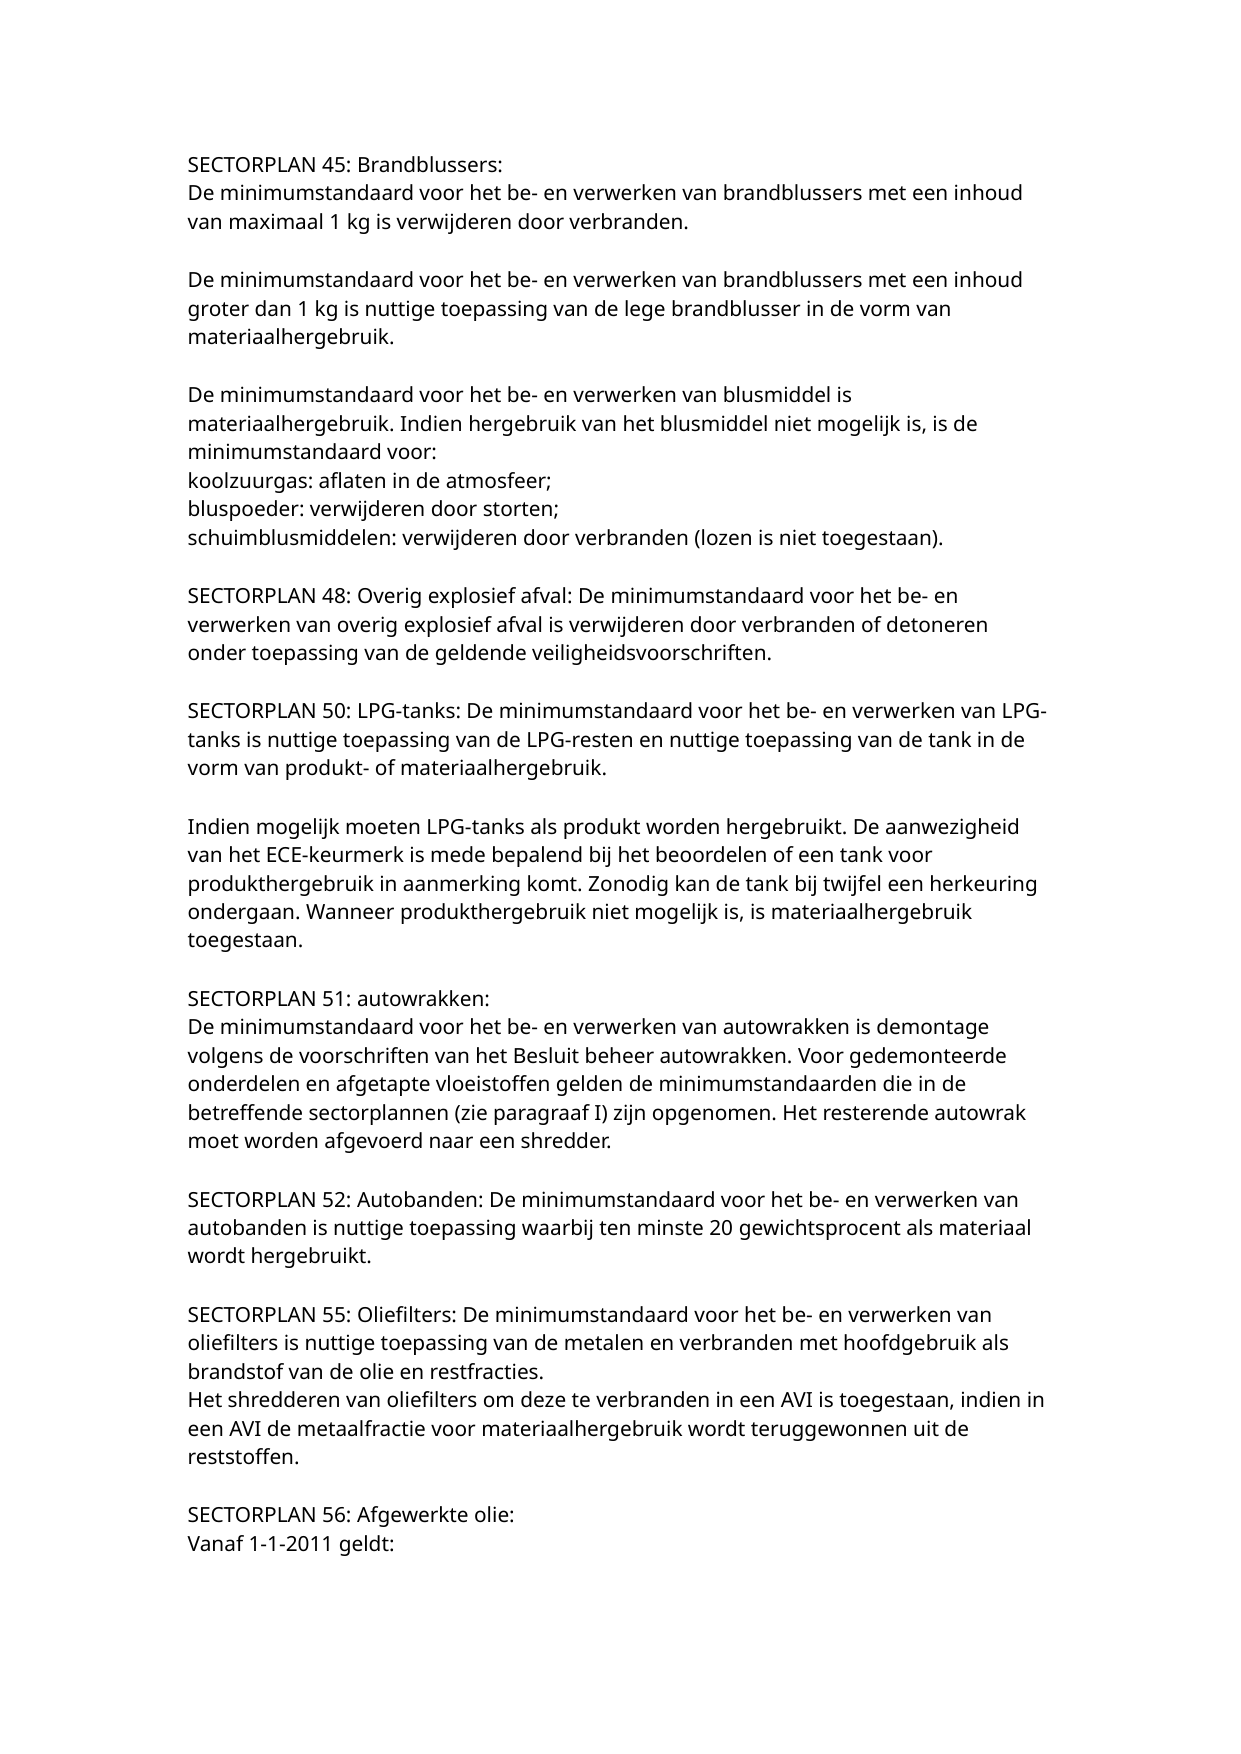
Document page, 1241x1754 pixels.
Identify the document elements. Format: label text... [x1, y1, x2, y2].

text De minimumstandaard voor het be- en verwerken van blusmiddel is materiaalhergebruik. Indien hergebruik van het blusmiddel niet mogelijk is, is de minimumstandaard voor: [187, 381, 1053, 466]
text SECTORPLAN 55: Oliefilters: De minimumstandaard voor het be- en verwerken van oliefilters is nuttige toepassing van de metalen en verbranden met hoofdgebruik als brandstof van de olie en restfracties. [187, 1300, 1053, 1385]
text SECTORPLAN 50: LPG-tanks: De minimumstandaard voor het be- en verwerken van LPG-tanks is nuttige toepassing van de LPG-resten en nuttige toepassing van de tank in de vorm van produkt- of materiaalhergebruik. [187, 697, 1053, 782]
text schuimblusmiddelen: verwijderen door verbranden (lozen is niet toegestaan). [187, 523, 1053, 551]
text Vanaf 1-1-2011 geldt: [187, 1529, 1053, 1557]
text Het shredderen van oliefilters om deze te verbranden in een AVI is toegestaan, indien in een AVI de metaalfractie voor materiaalhergebruik wordt teruggewonnen uit de reststoffen. [187, 1385, 1053, 1471]
text SECTORPLAN 45: Brandblussers: [187, 150, 1053, 178]
text Indien mogelijk moeten LPG-tanks als produkt worden hergebruikt. De aanwezigheid van het ECE-keurmerk is mede bepalend bij het beoordelen of een tank voor produkthergebruik in aanmerking komt. Zonodig kan de tank bij twijfel een herkeuring ondergaan. Wanneer produkthergebruik niet mogelijk is, is materiaalhergebruik toegestaan. [187, 812, 1053, 954]
text SECTORPLAN 52: Autobanden: De minimumstandaard voor het be- en verwerken van autobanden is nuttige toepassing waarbij ten minste 20 gewichtsprocent als materiaal wordt hergebruikt. [187, 1185, 1053, 1270]
text SECTORPLAN 48: Overig explosief afval: De minimumstandaard voor het be- en verwerken van overig explosief afval is verwijderen door verbranden of detoneren onder toepassing van de geldende veiligheidsvoorschriften. [187, 581, 1053, 667]
text bluspoeder: verwijderen door storten; [187, 494, 1053, 523]
text SECTORPLAN 51: autowrakken: [187, 984, 1053, 1012]
text koolzuurgas: aflaten in de atmosfeer; [187, 466, 1053, 494]
text De minimumstandaard voor het be- en verwerken van brandblussers met een inhoud van maximaal 1 kg is verwijderen door verbranden. [187, 178, 1053, 235]
text SECTORPLAN 56: Afgewerkte olie: [187, 1501, 1053, 1529]
text De minimumstandaard voor het be- en verwerken van brandblussers met een inhoud groter dan 1 kg is nuttige toepassing van de lege brandblusser in de vorm van materiaalhergebruik. [187, 265, 1053, 351]
text De minimumstandaard voor het be- en verwerken van autowrakken is demontage volgens de voorschriften van het Besluit beheer autowrakken. Voor gedemonteerde onderdelen en afgetapte vloeistoffen gelden de minimumstandaarden die in de betreffende sectorplannen (zie paragraaf I) zijn opgenomen. Het resterende autowrak moet worden afgevoerd naar een shredder. [187, 1012, 1053, 1155]
